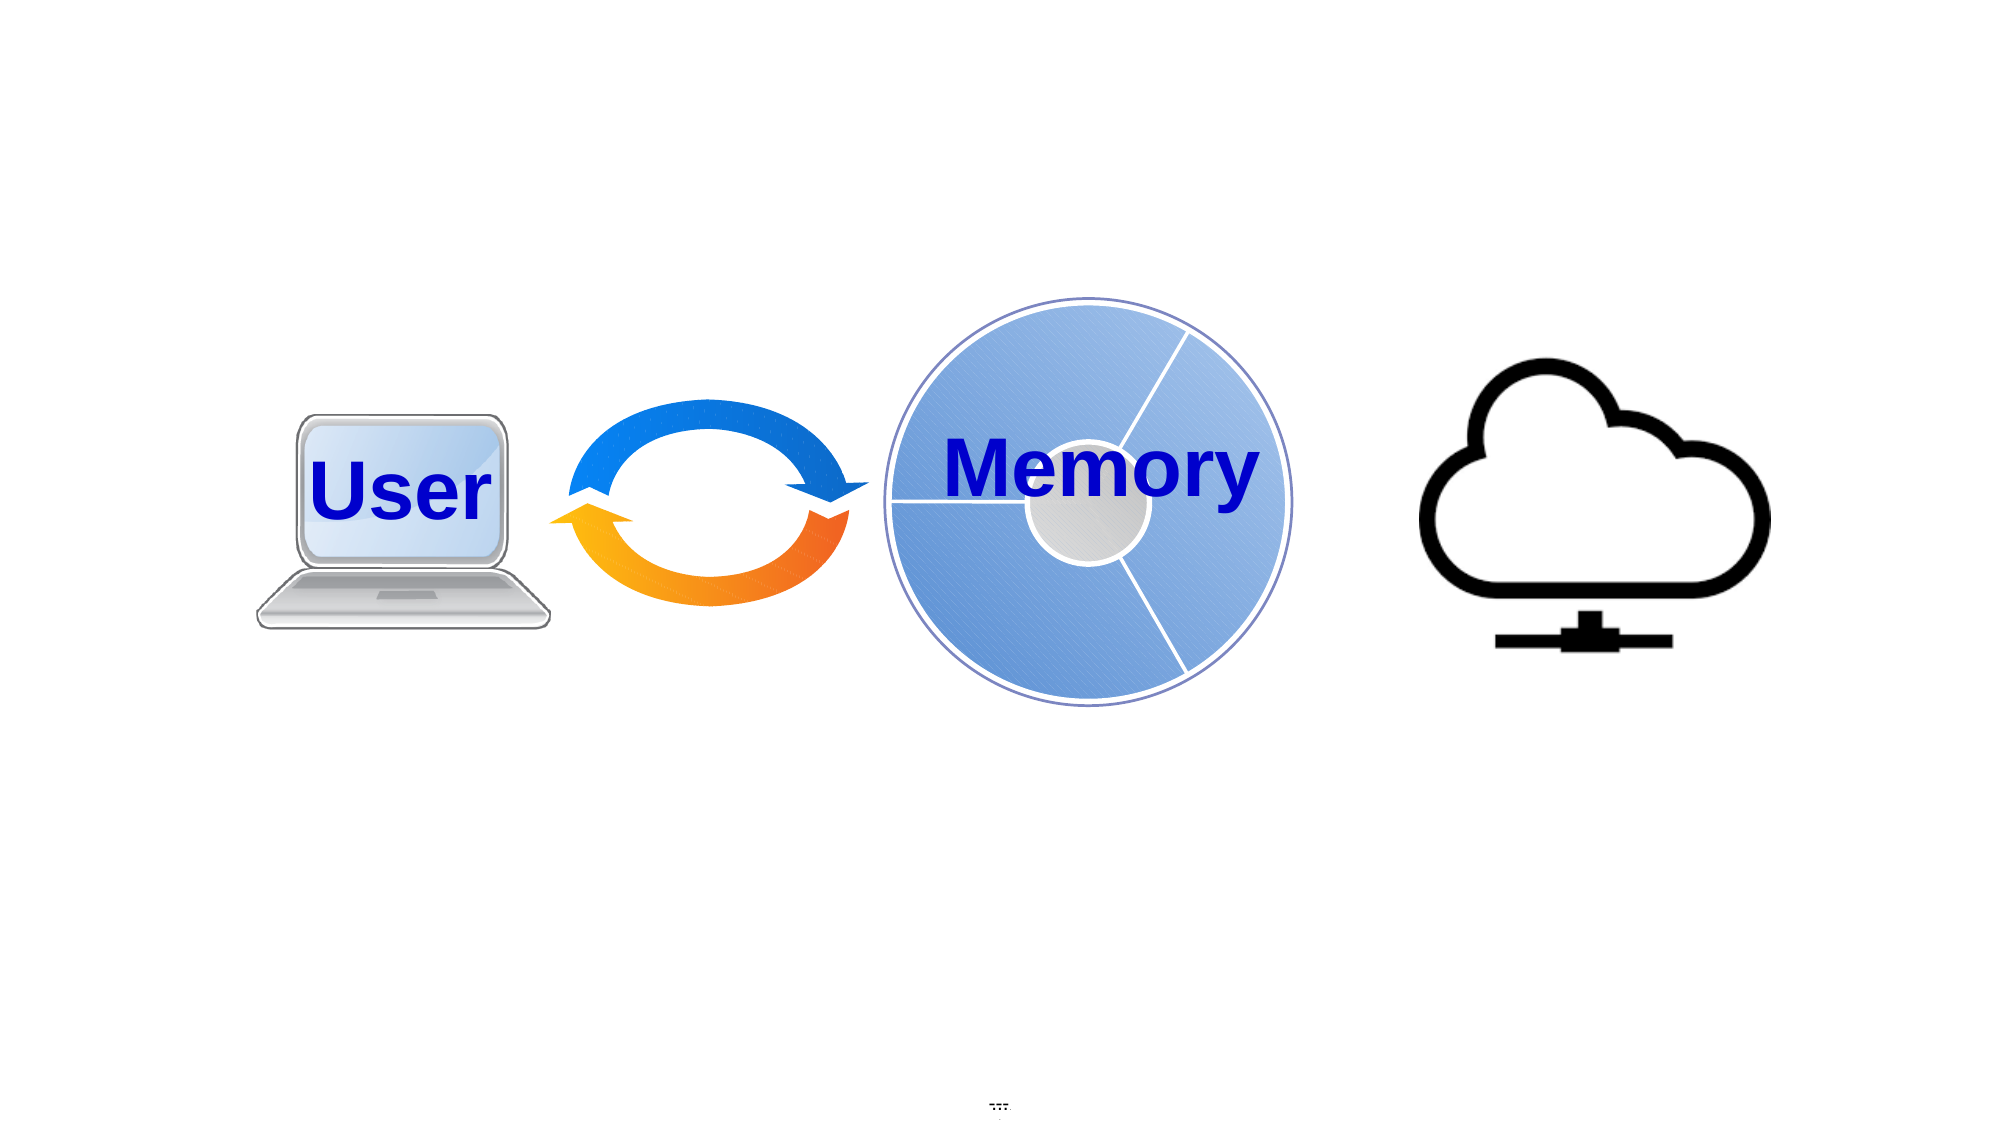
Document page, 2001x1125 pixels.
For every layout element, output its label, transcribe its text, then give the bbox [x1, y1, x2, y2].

picture [1419, 329, 1771, 682]
text_box Memory [927, 414, 1296, 616]
text_box User [293, 437, 519, 579]
picture [243, 280, 1311, 725]
